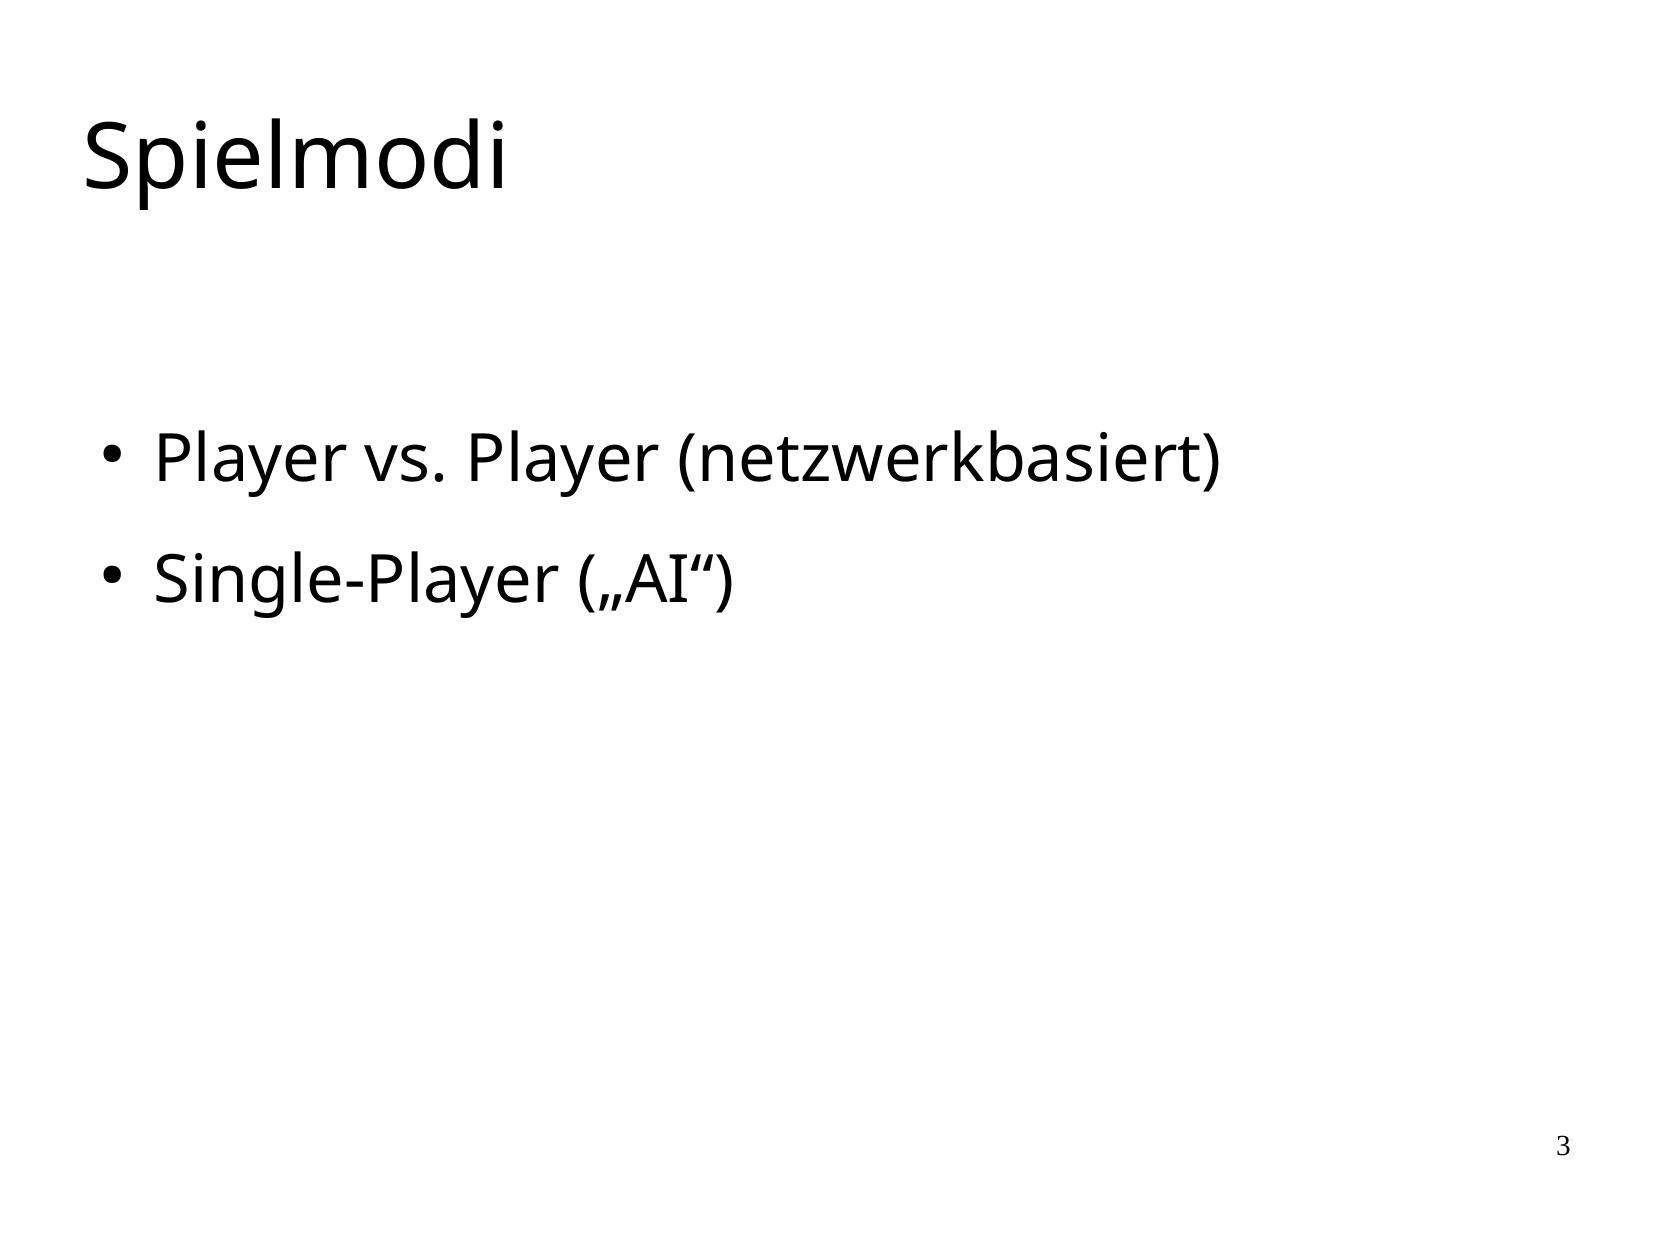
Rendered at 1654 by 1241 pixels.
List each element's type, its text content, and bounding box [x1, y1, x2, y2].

list Player vs. Player (netzwerkbasiert) Single-Player („AI“) [82, 290, 1571, 1010]
title Spielmodi [82, 49, 1571, 257]
